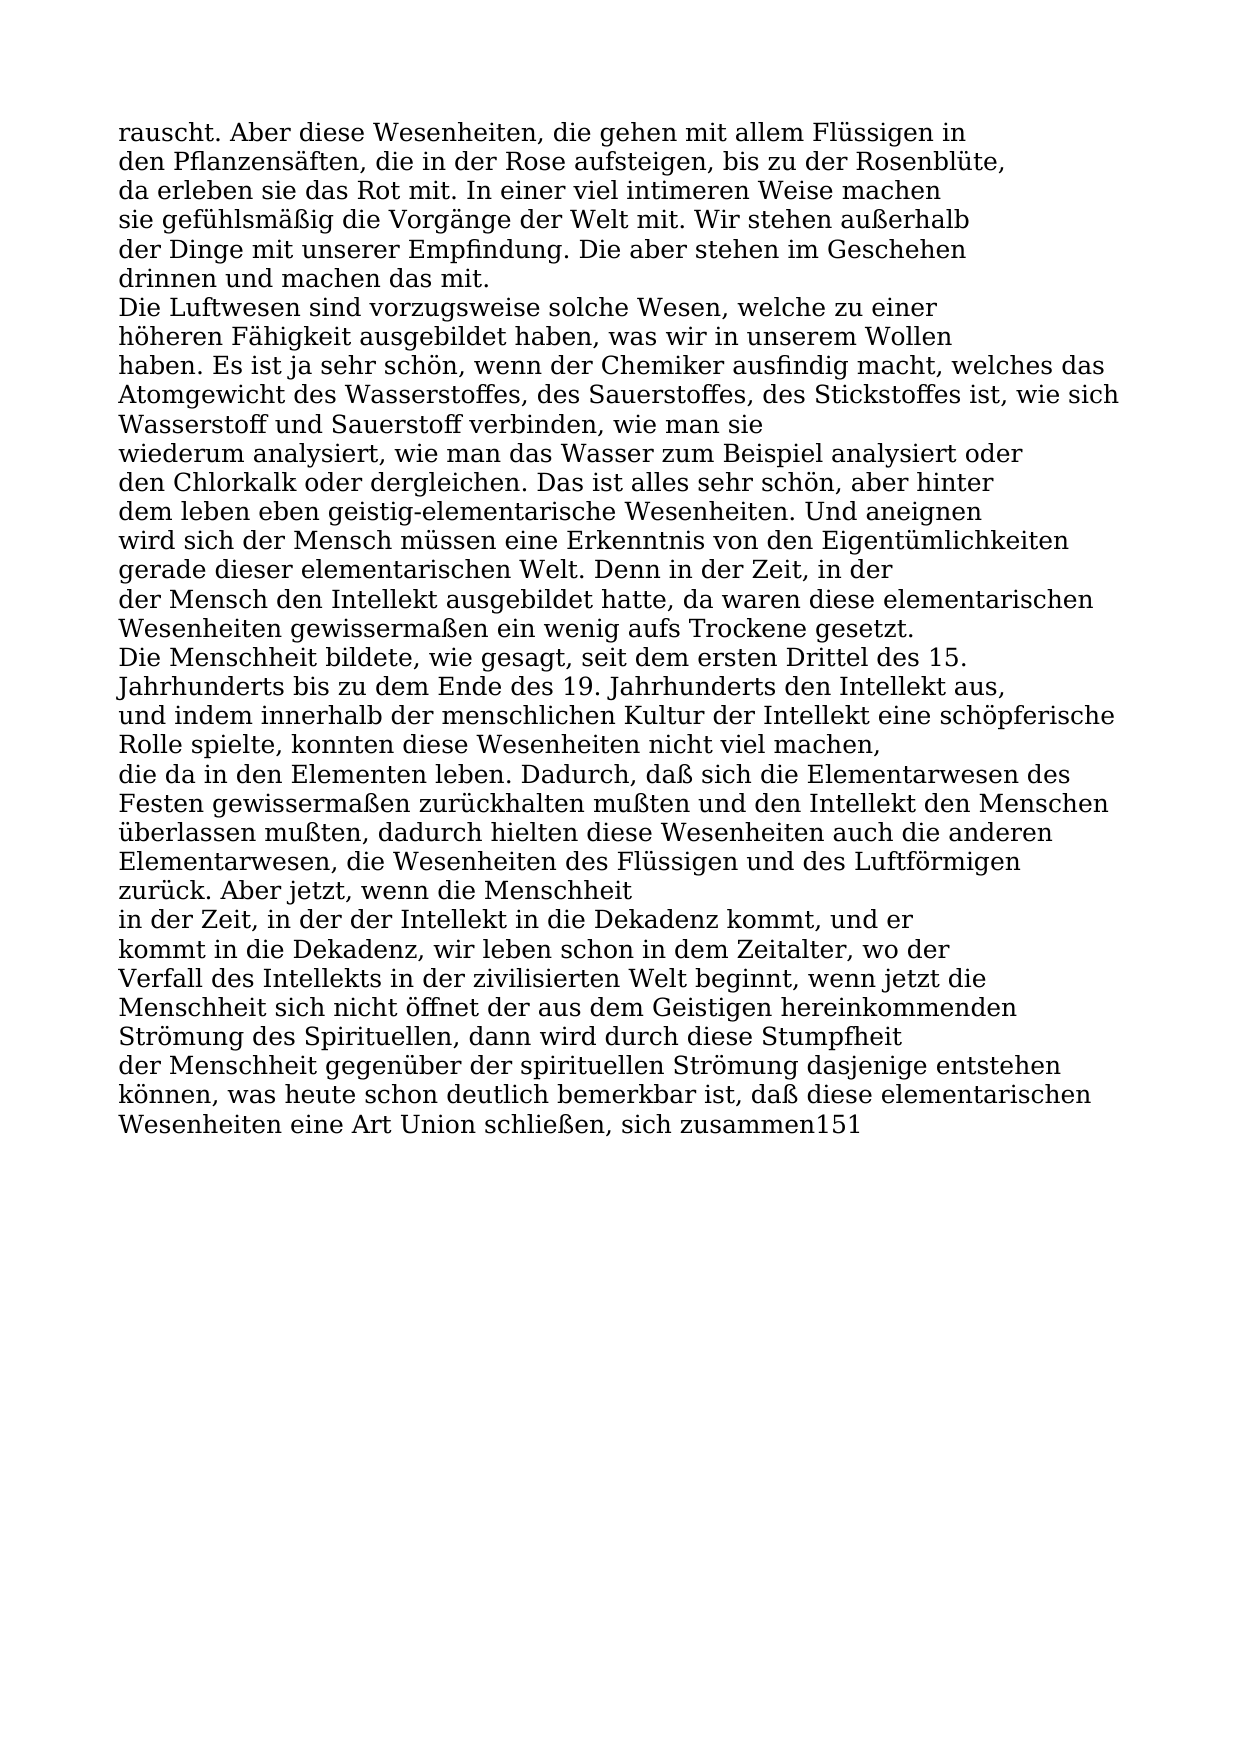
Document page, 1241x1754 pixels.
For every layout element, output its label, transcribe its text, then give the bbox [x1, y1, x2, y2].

text den Chlorkalk oder dergleichen. Das ist alles sehr schön, aber hinter [118, 468, 1122, 497]
text den Pflanzensäften, die in der Rose aufsteigen, bis zu der Rosenblüte, [118, 147, 1122, 176]
text Verfall des Intellekts in der zivilisierten Welt beginnt, wenn jetzt die [118, 964, 1122, 993]
text die da in den Elementen leben. Dadurch, daß sich die Elementarwesen des Festen gewissermaßen zurückhalten mußten und den Intellekt den Menschen überlassen mußten, dadurch hielten diese Wesenheiten auch die anderen Elementarwesen, die Wesenheiten des Flüssigen und des Luftförmigen zurück. Aber jetzt, wenn die Menschheit [118, 760, 1122, 906]
text haben. Es ist ja sehr schön, wenn der Chemiker ausfindig macht, welches das Atomgewicht des Wasserstoffes, des Sauerstoffes, des Stickstoffes ist, wie sich Wasserstoff und Sauerstoff verbinden, wie man sie [118, 351, 1122, 439]
text Die Luftwesen sind vorzugsweise solche Wesen, welche zu einer [118, 293, 1122, 322]
text drinnen und machen das mit. [118, 264, 1122, 293]
text sie gefühlsmäßig die Vorgänge der Welt mit. Wir stehen außerhalb [118, 206, 1122, 235]
text Die Menschheit bildete, wie gesagt, seit dem ersten Drittel des 15. [118, 643, 1122, 672]
text der Mensch den Intellekt ausgebildet hatte, da waren diese elementarischen Wesenheiten gewissermaßen ein wenig aufs Trockene gesetzt. [118, 585, 1122, 643]
text wiederum analysiert, wie man das Wasser zum Beispiel analysiert oder [118, 439, 1122, 468]
text rauscht. Aber diese Wesenheiten, die gehen mit allem Flüssigen in [118, 118, 1122, 147]
text Jahrhunderts bis zu dem Ende des 19. Jahrhunderts den Intellekt aus, [118, 672, 1122, 701]
text wird sich der Mensch müssen eine Erkenntnis von den Eigentümlichkeiten gerade dieser elementarischen Welt. Denn in der Zeit, in der [118, 526, 1122, 585]
text dem leben eben geistig-elementarische Wesenheiten. Und aneignen [118, 497, 1122, 526]
text Menschheit sich nicht öffnet der aus dem Geistigen hereinkommenden Strömung des Spirituellen, dann wird durch diese Stumpfheit [118, 993, 1122, 1051]
text der Dinge mit unserer Empfindung. Die aber stehen im Geschehen [118, 235, 1122, 264]
text und indem innerhalb der menschlichen Kultur der Intellekt eine schöpferische Rolle spielte, konnten diese Wesenheiten nicht viel machen, [118, 701, 1122, 760]
text höheren Fähigkeit ausgebildet haben, was wir in unserem Wollen [118, 322, 1122, 351]
text kommt in die Dekadenz, wir leben schon in dem Zeitalter, wo der [118, 935, 1122, 964]
text in der Zeit, in der der Intellekt in die Dekadenz kommt, und er [118, 906, 1122, 935]
text der Menschheit gegenüber der spirituellen Strömung dasjenige entstehen können, was heute schon deutlich bemerkbar ist, daß diese elementarischen Wesenheiten eine Art Union schließen, sich zusammen151 [118, 1051, 1122, 1139]
text da erleben sie das Rot mit. In einer viel intimeren Weise machen [118, 176, 1122, 206]
